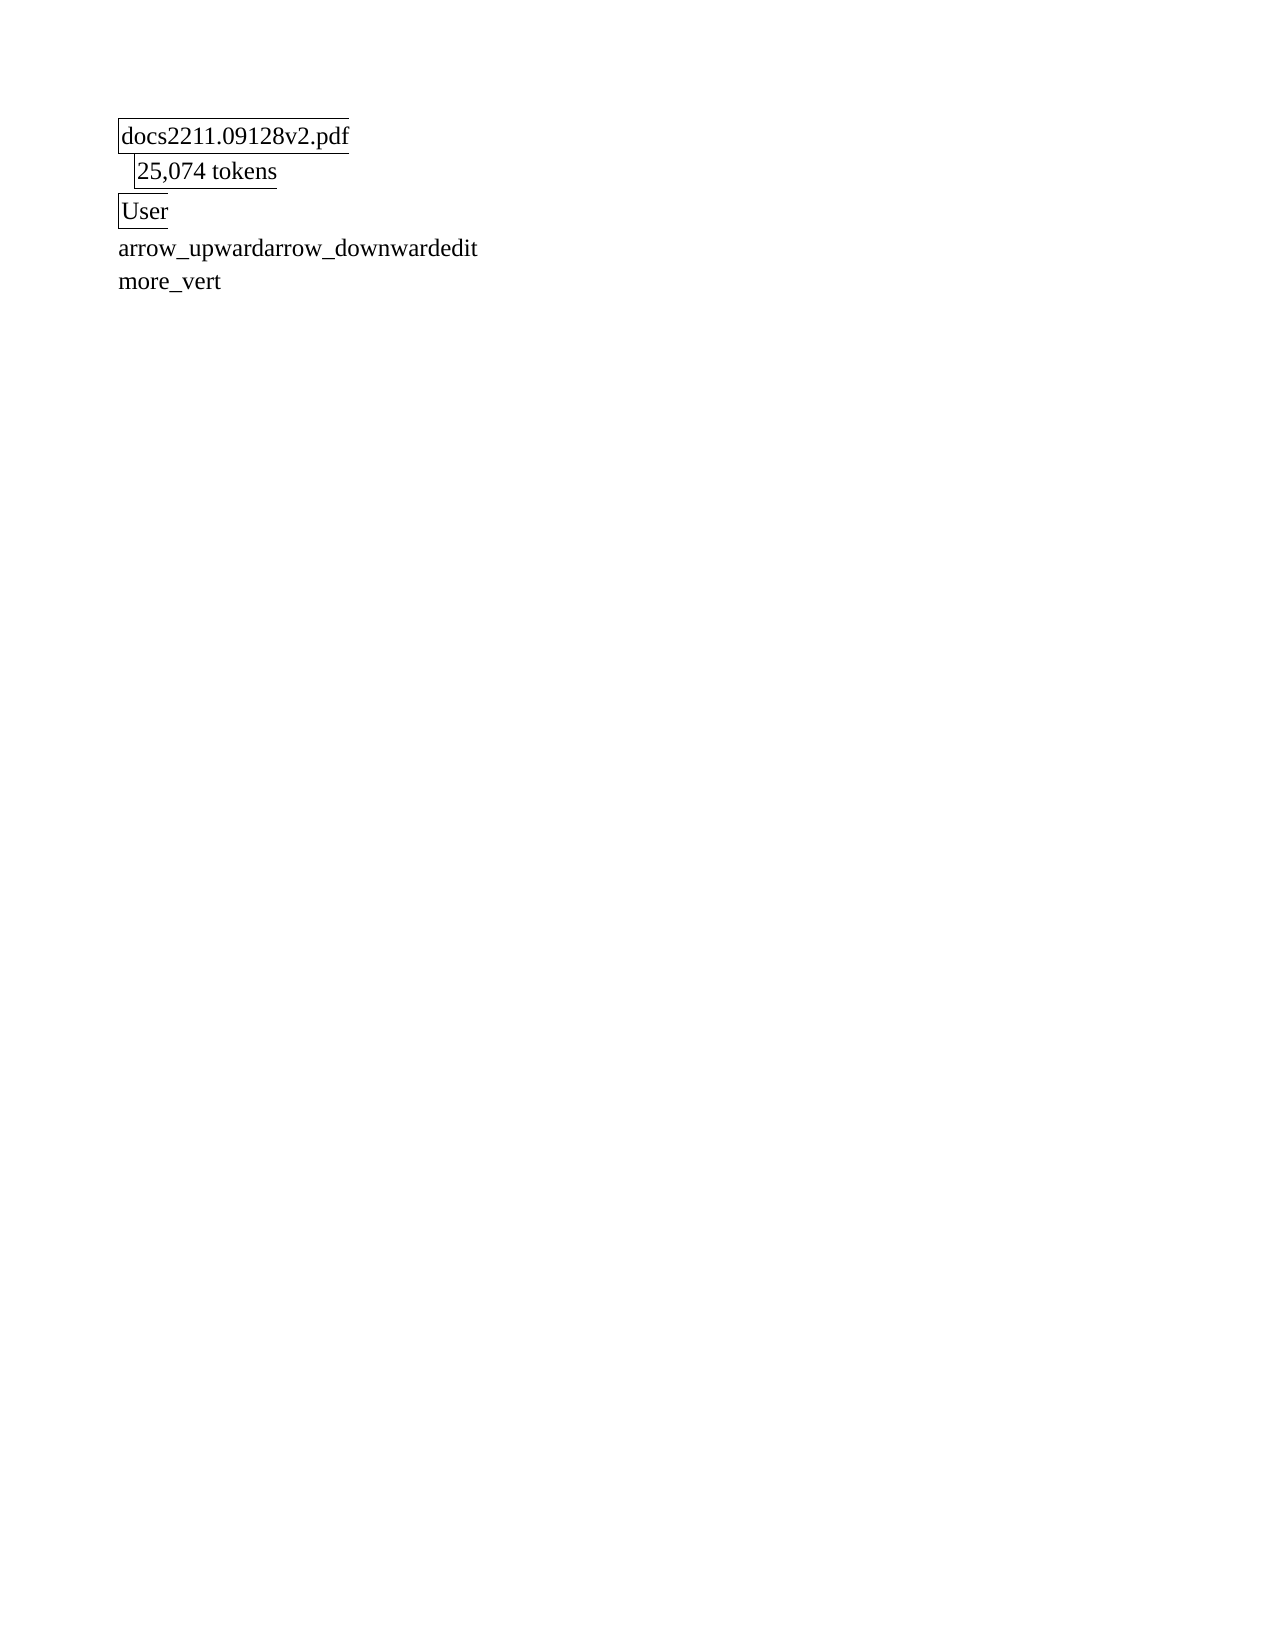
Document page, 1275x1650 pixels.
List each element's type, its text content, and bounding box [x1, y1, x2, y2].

text more_vert [118, 266, 1157, 295]
text docs2211.09128v2.pdf [119, 118, 1157, 153]
text User [119, 193, 1157, 228]
text 25,074 tokens [135, 153, 1157, 188]
text arrow_upwardarrow_downwardedit [118, 233, 1157, 262]
